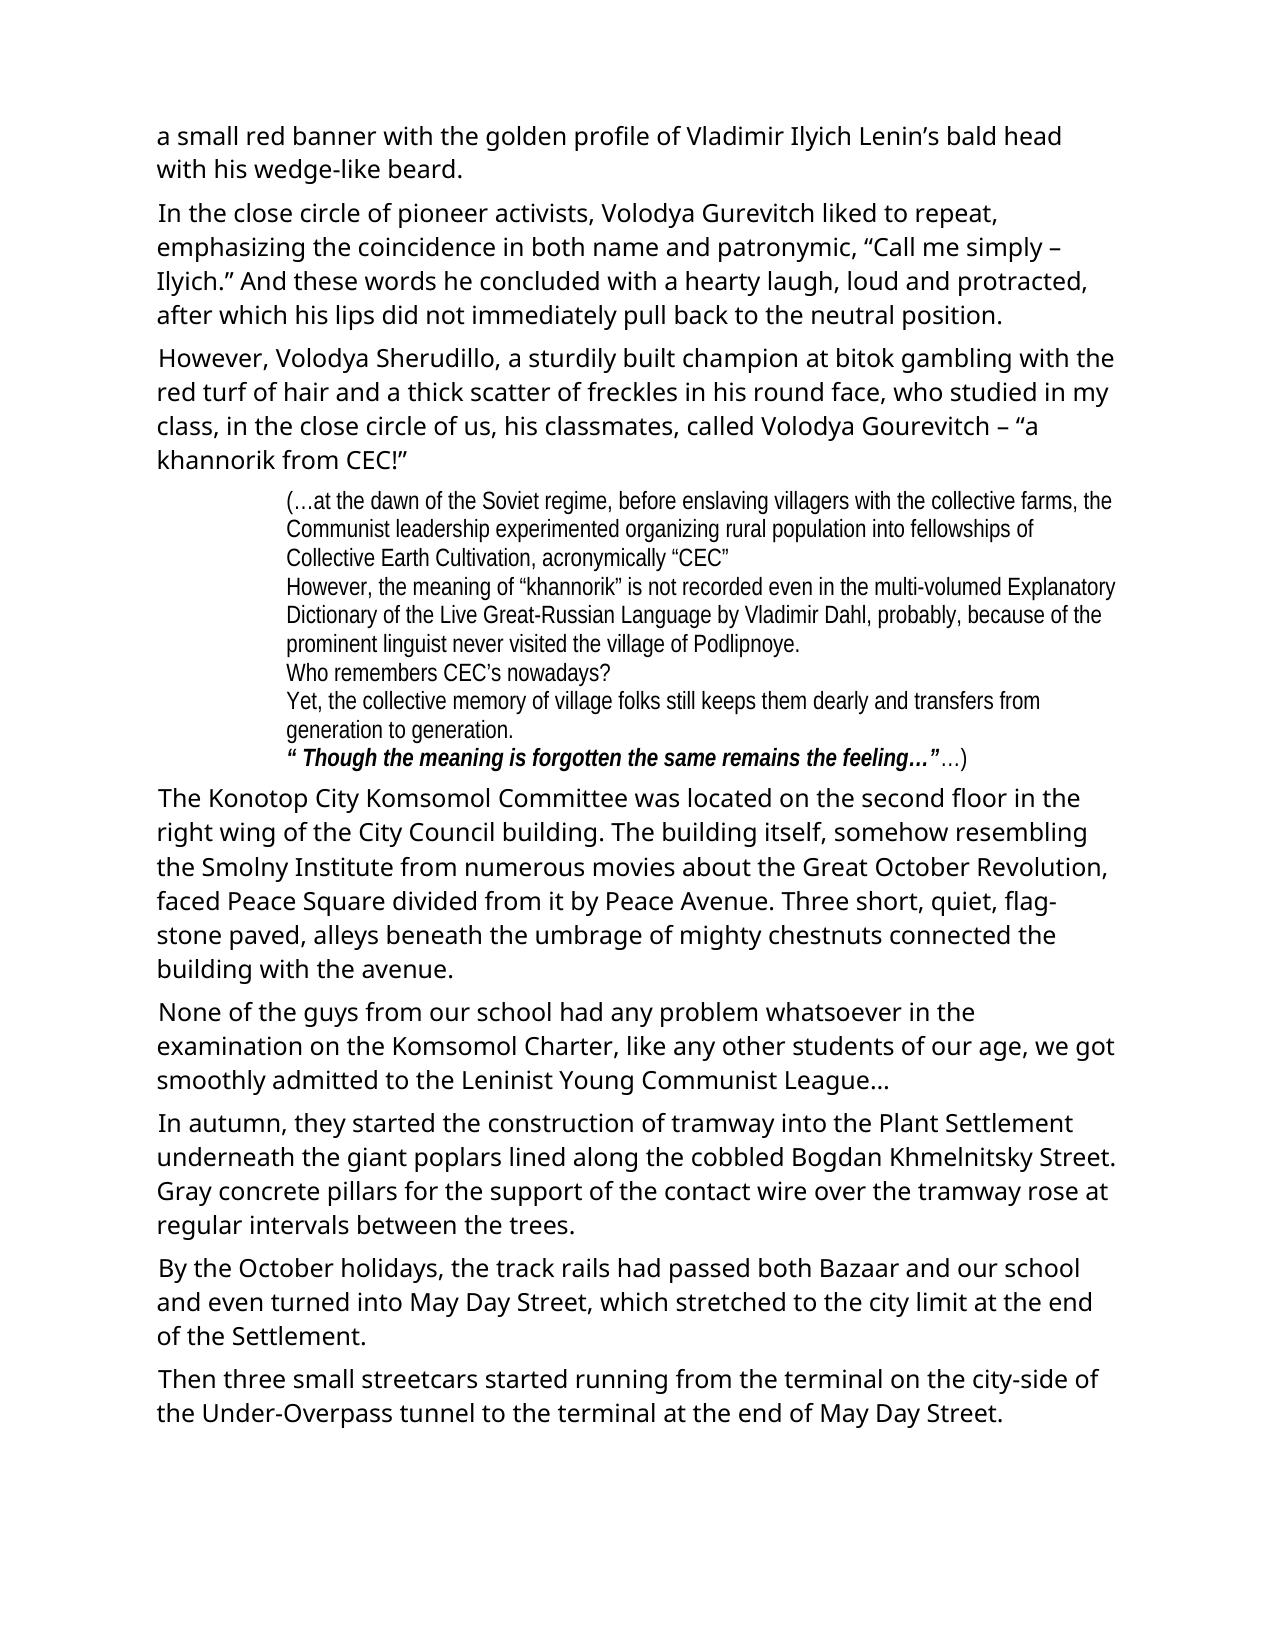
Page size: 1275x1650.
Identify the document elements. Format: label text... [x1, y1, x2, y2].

list “ Though the meaning is forgotten the same remains the feeling…”…) [286, 743, 1118, 772]
list Yet, the collective memory of village folks still keeps them dearly and transfers from generation to generation. [286, 686, 1118, 743]
text Then three small streetcars started running from the terminal on the city-side of the Under-Overpass tunnel to the terminal at the end of May Day Street. [156, 1362, 1118, 1430]
text In autumn, they started the construction of tramway into the Plant Settlement underneath the giant poplars lined along the cobbled Bogdan Khmelnitsky Street. Gray concrete pillars for the support of the contact wire over the tramway rose at regular intervals between the trees. [156, 1106, 1118, 1242]
list Who remembers CEC’s nowadays? [286, 657, 1118, 686]
text a small red banner with the golden profile of Vladimir Ilyich Lenin’s bald head with his wedge-like beard. [156, 118, 1118, 186]
text By the October holidays, the track rails had passed both Bazaar and our school and even turned into May Day Street, which stretched to the city limit at the end of the Settlement. [156, 1251, 1118, 1353]
list (…at the dawn of the Soviet regime, before enslaving villagers with the collective farms, the Communist leadership experimented organizing rural population into fellowships of Collective Earth Cultivation, acronymically “CEC” [286, 486, 1118, 572]
text None of the guys from our school had any problem whatsoever in the examination on the Komsomol Charter, like any other students of our age, we got smoothly admitted to the Leninist Young Communist League… [156, 994, 1118, 1097]
list However, the meaning of “khannorik” is not recorded even in the multi-volumed Explanatory Dictionary of the Live Great-Russian Language by Vladimir Dahl, probably, because of the prominent linguist never visited the village of Podlipnoye. [286, 572, 1118, 657]
text The Konotop City Komsomol Committee was located on the second floor in the right wing of the City Council building. The building itself, somehow resembling the Smolny Institute from numerous movies about the Great October Revolution, faced Peace Square divided from it by Peace Avenue. Three short, quiet, flag-stone paved, alleys beneath the umbrage of mighty chestnuts connected the building with the avenue. [156, 781, 1118, 985]
text However, Volodya Sherudillo, a sturdily built champion at bitok gambling with the red turf of hair and a thick scatter of freckles in his round face, who studied in my class, in the close circle of us, his classmates, called Volodya Gourevitch – “a khannorik from CEC!” [156, 340, 1118, 477]
text In the close circle of pioneer activists, Volodya Gurevitch liked to repeat, emphasizing the coincidence in both name and patronymic, “Call me simply – Ilyich.” And these words he concluded with a hearty laugh, loud and protracted, after which his lips did not immediately pull back to the neutral position. [156, 195, 1118, 331]
